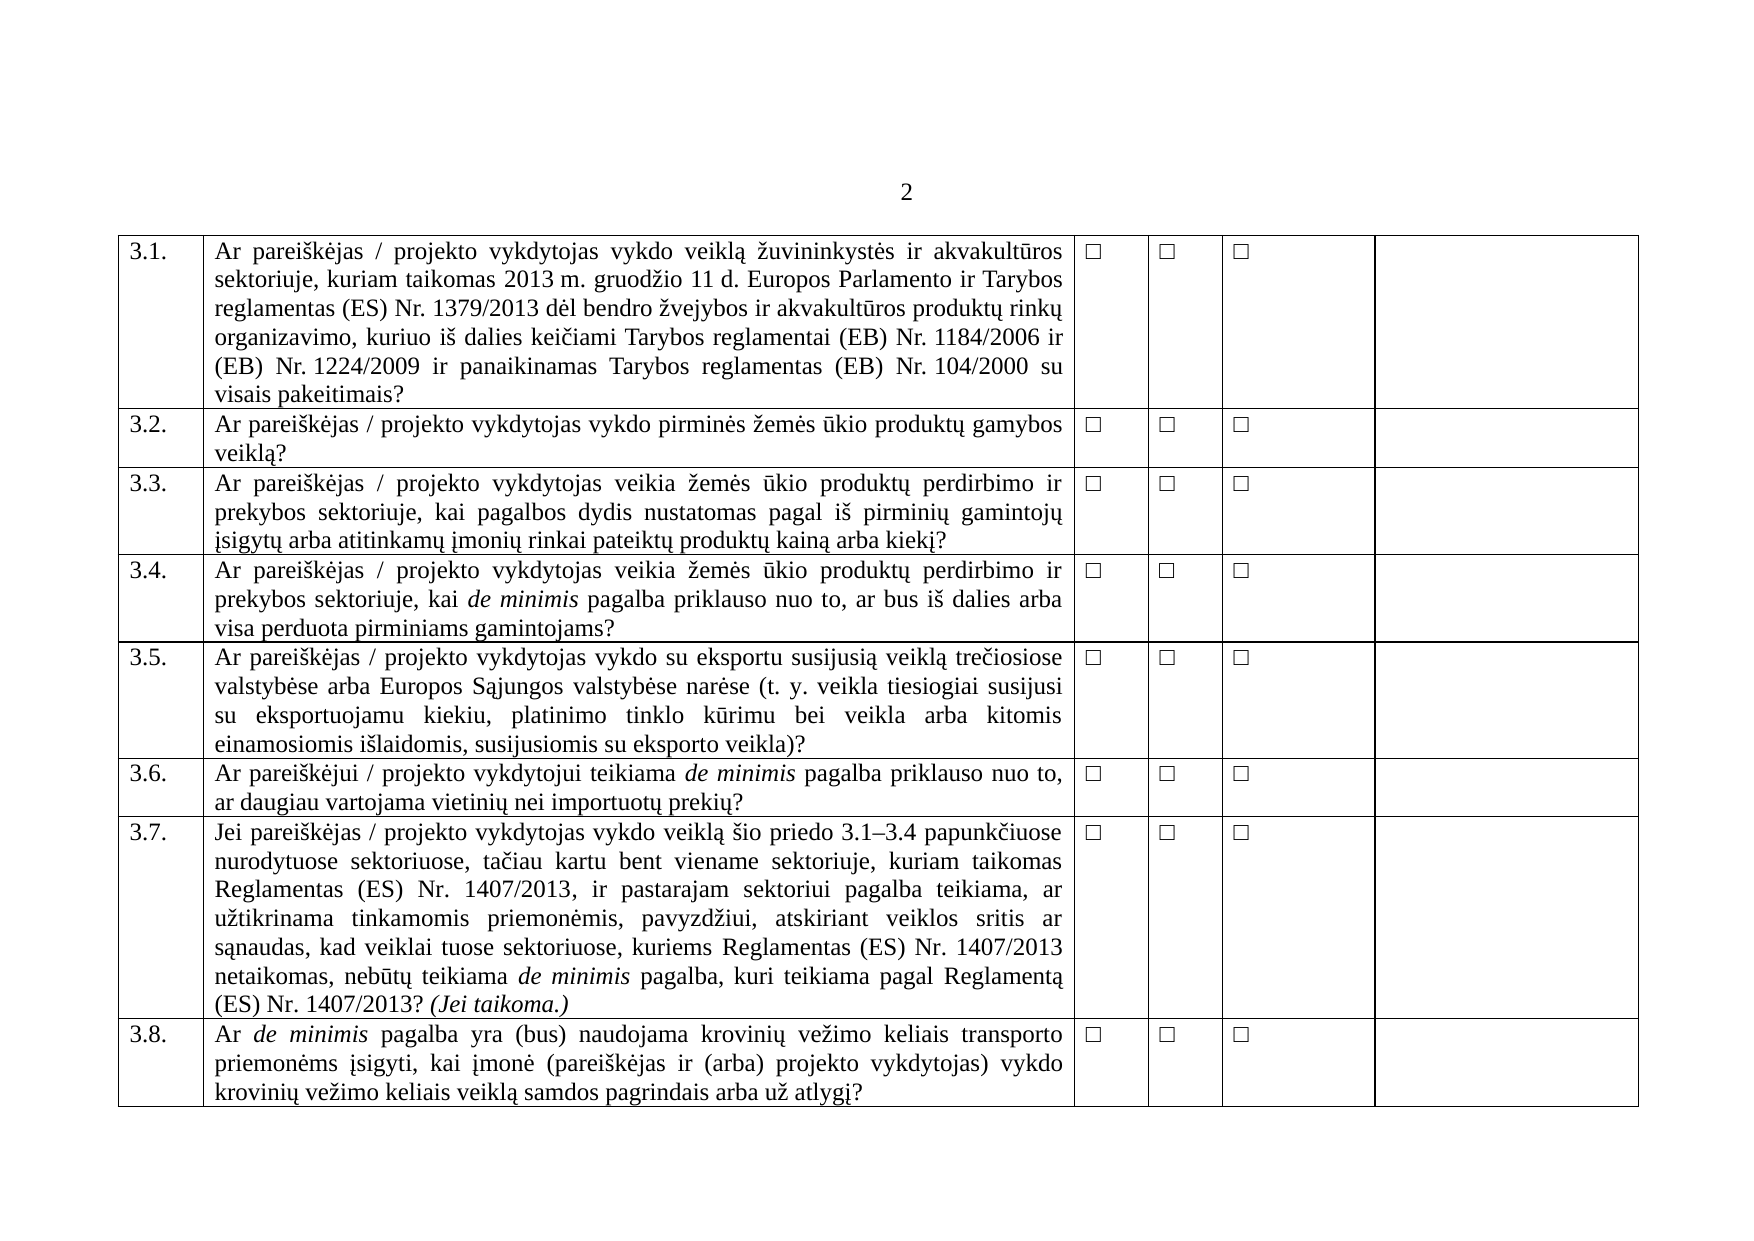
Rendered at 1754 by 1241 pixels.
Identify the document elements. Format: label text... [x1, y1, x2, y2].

table_cell 3.3. [119, 468, 203, 554]
table_cell □ [1149, 468, 1222, 554]
table_cell [1376, 1019, 1638, 1106]
table_cell Ar pareiškėjui / projekto vykdytojui teikiama de minimis pagalba priklauso nuo to, ar daugiau vartojama vietinių nei importuotų prekių? [204, 759, 1074, 816]
table_cell Ar pareiškėjas / projekto vykdytojas vykdo pirminės žemės ūkio produktų gamybos veiklą? [204, 409, 1074, 467]
table_cell Ar pareiškėjas / projekto vykdytojas vykdo su eksportu susijusią veiklą trečiosiose valstybėse arba Europos Sąjungos valstybėse narėse (t. y. veikla tiesiogiai susijusi su eksportuojamu kiekiu, platinimo tinklo kūrimu bei veikla arba kitomis einamosiomis išlaidomis, susijusiomis su eksporto veikla)? [204, 643, 1074, 757]
table_cell □ [1149, 409, 1222, 467]
table_cell □ [1075, 1019, 1148, 1106]
table_cell □ [1075, 643, 1148, 757]
table_cell □ [1149, 1019, 1222, 1106]
table_cell Jei pareiškėjas / projekto vykdytojas vykdo veiklą šio priedo 3.1–3.4 papunkčiuose nurodytuose sektoriuose, tačiau kartu bent viename sektoriuje, kuriam taikomas Reglamentas (ES) Nr. 1407/2013, ir pastarajam sektoriui pagalba teikiama, ar užtikrinama tinkamomis priemonėmis, pavyzdžiui, atskiriant veiklos sritis ar sąnaudas, kad veiklai tuose sektoriuose, kuriems Reglamentas (ES) Nr. 1407/2013 netaikomas, nebūtų teikiama de minimis pagalba, kuri teikiama pagal Reglamentą (ES) Nr. 1407/2013? (Jei taikoma.) [204, 817, 1074, 1018]
table_cell □ [1075, 759, 1148, 816]
table_cell □ [1149, 817, 1222, 1018]
table_cell Ar de minimis pagalba yra (bus) naudojama krovinių vežimo keliais transporto priemonėms įsigyti, kai įmonė (pareiškėjas ir (arba) projekto vykdytojas) vykdo krovinių vežimo keliais veiklą samdos pagrindais arba už atlygį? [204, 1019, 1074, 1106]
table_cell 3.6. [119, 759, 203, 816]
table_cell Ar pareiškėjas / projekto vykdytojas vykdo veiklą žuvininkystės ir akvakultūros sektoriuje, kuriam taikomas 2013 m. gruodžio 11 d. Europos Parlamento ir Tarybos reglamentas (ES) Nr. 1379/2013 dėl bendro žvejybos ir akvakultūros produktų rinkų organizavimo, kuriuo iš dalies keičiami Tarybos reglamentai (EB) Nr. 1184/2006 ir (EB) Nr. 1224/2009 ir panaikinamas Tarybos reglamentas (EB) Nr. 104/2000 su visais pakeitimais? [204, 236, 1074, 408]
table_cell □ [1075, 236, 1148, 408]
table_cell □ [1075, 555, 1148, 641]
table_cell 3.2. [119, 409, 203, 467]
table_cell □ [1223, 468, 1374, 554]
table_cell □ [1223, 555, 1374, 641]
table_cell 3.4. [119, 555, 203, 641]
table_cell [1376, 236, 1638, 408]
table_cell 3.1. [119, 236, 203, 408]
table_cell □ [1223, 759, 1374, 816]
table_cell [1376, 409, 1638, 467]
table_cell [1376, 759, 1638, 816]
table_cell □ [1149, 759, 1222, 816]
table_cell □ [1149, 643, 1222, 757]
table_cell □ [1223, 236, 1374, 408]
table_cell □ [1075, 817, 1148, 1018]
table_cell □ [1149, 236, 1222, 408]
table_cell □ [1149, 555, 1222, 641]
table_cell □ [1223, 643, 1374, 757]
table_cell [1376, 643, 1638, 757]
table_cell □ [1223, 1019, 1374, 1106]
table_cell [1376, 468, 1638, 554]
table_cell □ [1223, 409, 1374, 467]
table_cell □ [1075, 409, 1148, 467]
table_cell [1376, 817, 1638, 1018]
table_cell □ [1075, 468, 1148, 554]
table_cell Ar pareiškėjas / projekto vykdytojas veikia žemės ūkio produktų perdirbimo ir prekybos sektoriuje, kai pagalbos dydis nustatomas pagal iš pirminių gamintojų įsigytų arba atitinkamų įmonių rinkai pateiktų produktų kainą arba kiekį? [204, 468, 1074, 554]
table_cell 3.7. [119, 817, 203, 1018]
table_cell 3.5. [119, 643, 203, 757]
table_cell □ [1223, 817, 1374, 1018]
table_cell [1376, 555, 1638, 641]
table_cell 3.8. [119, 1019, 203, 1106]
table_cell Ar pareiškėjas / projekto vykdytojas veikia žemės ūkio produktų perdirbimo ir prekybos sektoriuje, kai de minimis pagalba priklauso nuo to, ar bus iš dalies arba visa perduota pirminiams gamintojams? [204, 555, 1074, 641]
